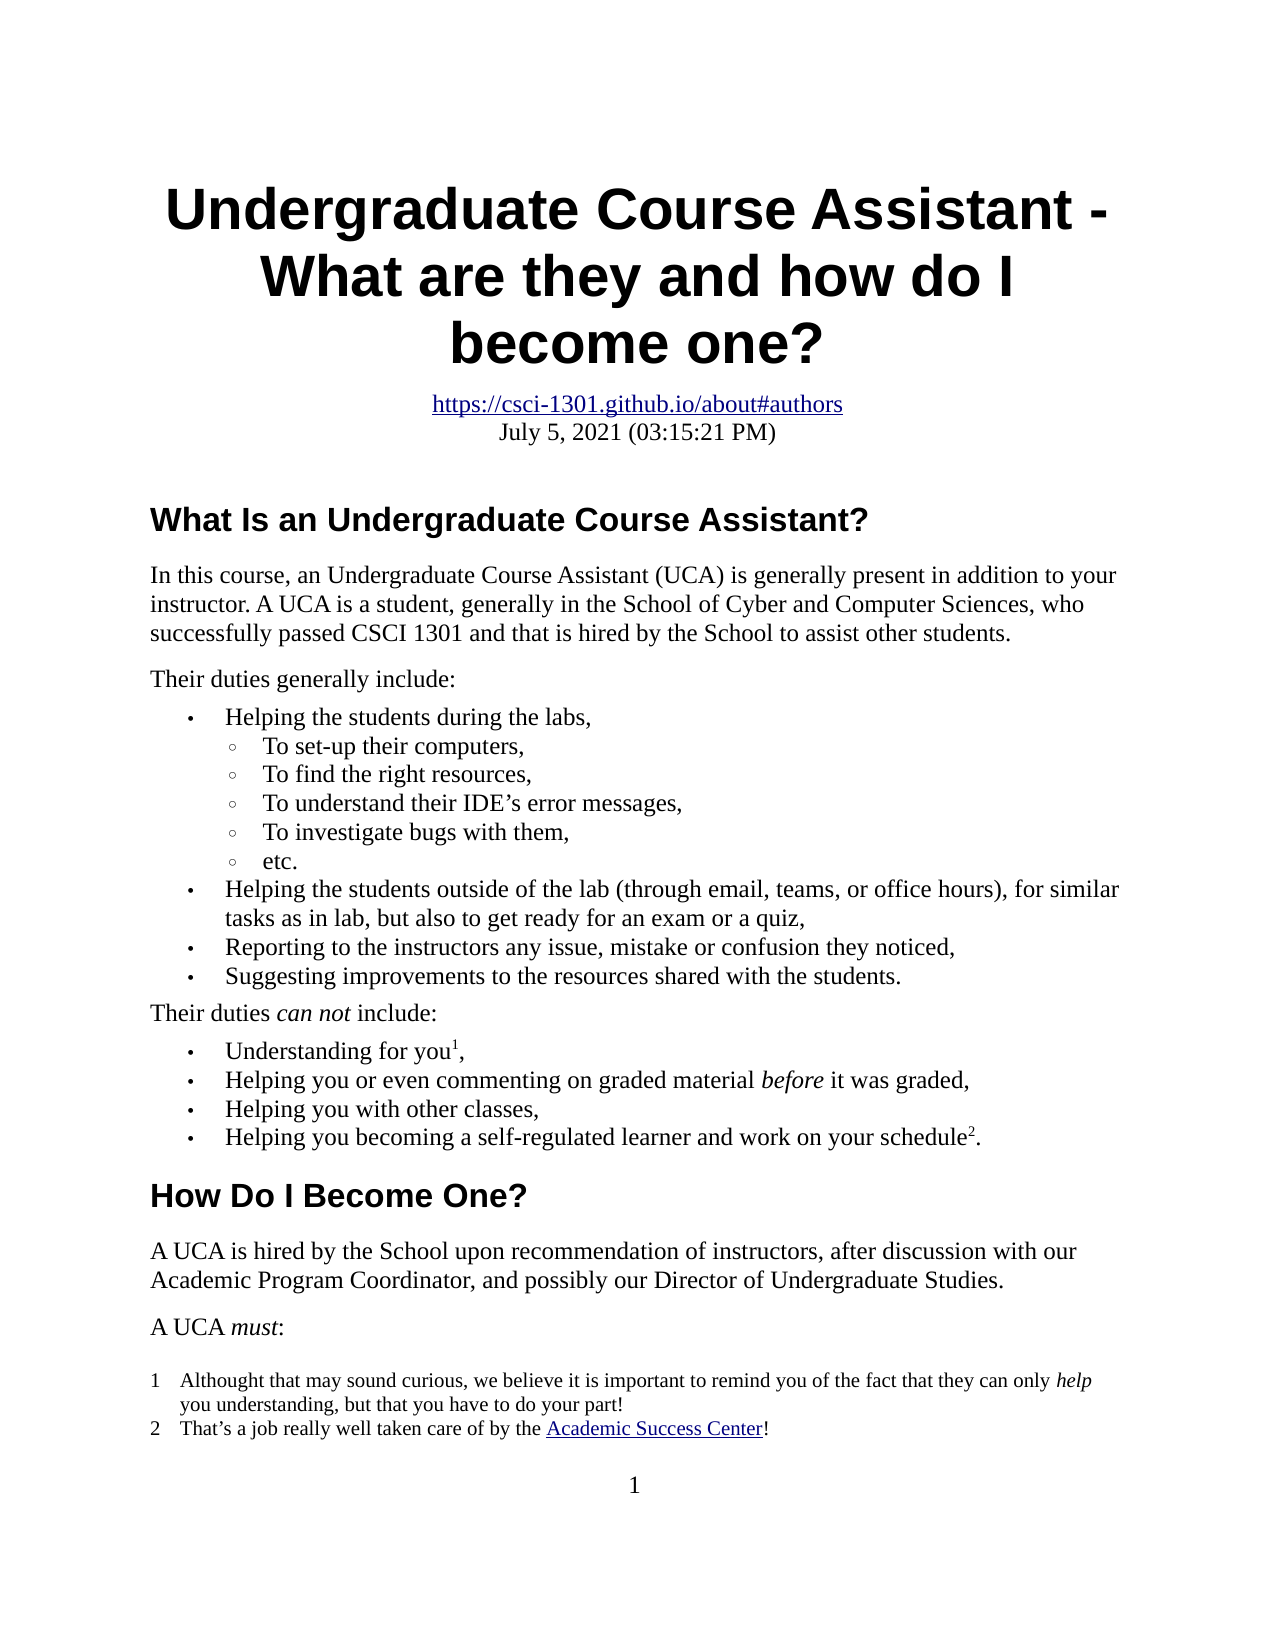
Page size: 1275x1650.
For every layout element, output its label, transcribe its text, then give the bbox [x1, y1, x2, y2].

text In this course, an Undergraduate Course Assistant (UCA) is generally present in addition to your instructor. A UCA is a student, generally in the School of Cyber and Computer Sciences, who successfully passed CSCI 1301 and that is hired by the School to assist other students. [150, 560, 1125, 646]
text Their duties can not include: [150, 998, 1125, 1027]
list etc. [225, 846, 1125, 874]
list Helping you or even commenting on graded material before it was graded, [187, 1065, 1125, 1094]
list Suggesting improvements to the resources shared with the students. [187, 961, 1125, 989]
subtitle What Is an Undergraduate Course Assistant? [150, 500, 1125, 539]
list Understanding for you, [187, 1036, 1125, 1065]
title Undergraduate Course Assistant - What are they and how do I become one? [150, 175, 1125, 376]
subtitle How Do I Become One? [150, 1176, 1125, 1215]
list Helping the students outside of the lab (through email, teams, or office hours), for similar tasks as in lab, but also to get ready for an exam or a quiz, [187, 874, 1125, 932]
list To understand their IDE’s error messages, [225, 788, 1125, 817]
list Helping you with other classes, [187, 1094, 1125, 1122]
text Their duties generally include: [150, 664, 1125, 693]
list That’s a job really well taken care of by the Academic Success Center! [150, 1416, 1125, 1440]
list Reporting to the instructors any issue, mistake or confusion they noticed, [187, 932, 1125, 961]
text July 5, 2021 (03:15:21 PM) [150, 417, 1125, 446]
text A UCA must: [150, 1312, 1125, 1340]
text https://csci-1301.github.io/about#authors [150, 389, 1125, 417]
list Helping the students during the labs, [187, 702, 1125, 731]
list To find the right resources, [225, 759, 1125, 788]
text A UCA is hired by the School upon recommendation of instructors, after discussion with our Academic Program Coordinator, and possibly our Director of Undergraduate Studies. [150, 1236, 1125, 1294]
list To set-up their computers, [225, 731, 1125, 759]
list Helping you becoming a self-regulated learner and work on your schedule. [187, 1122, 1125, 1151]
list Althought that may sound curious, we believe it is important to remind you of the fact that they can only help you understanding, but that you have to do your part! [150, 1368, 1125, 1416]
list To investigate bugs with them, [225, 817, 1125, 846]
